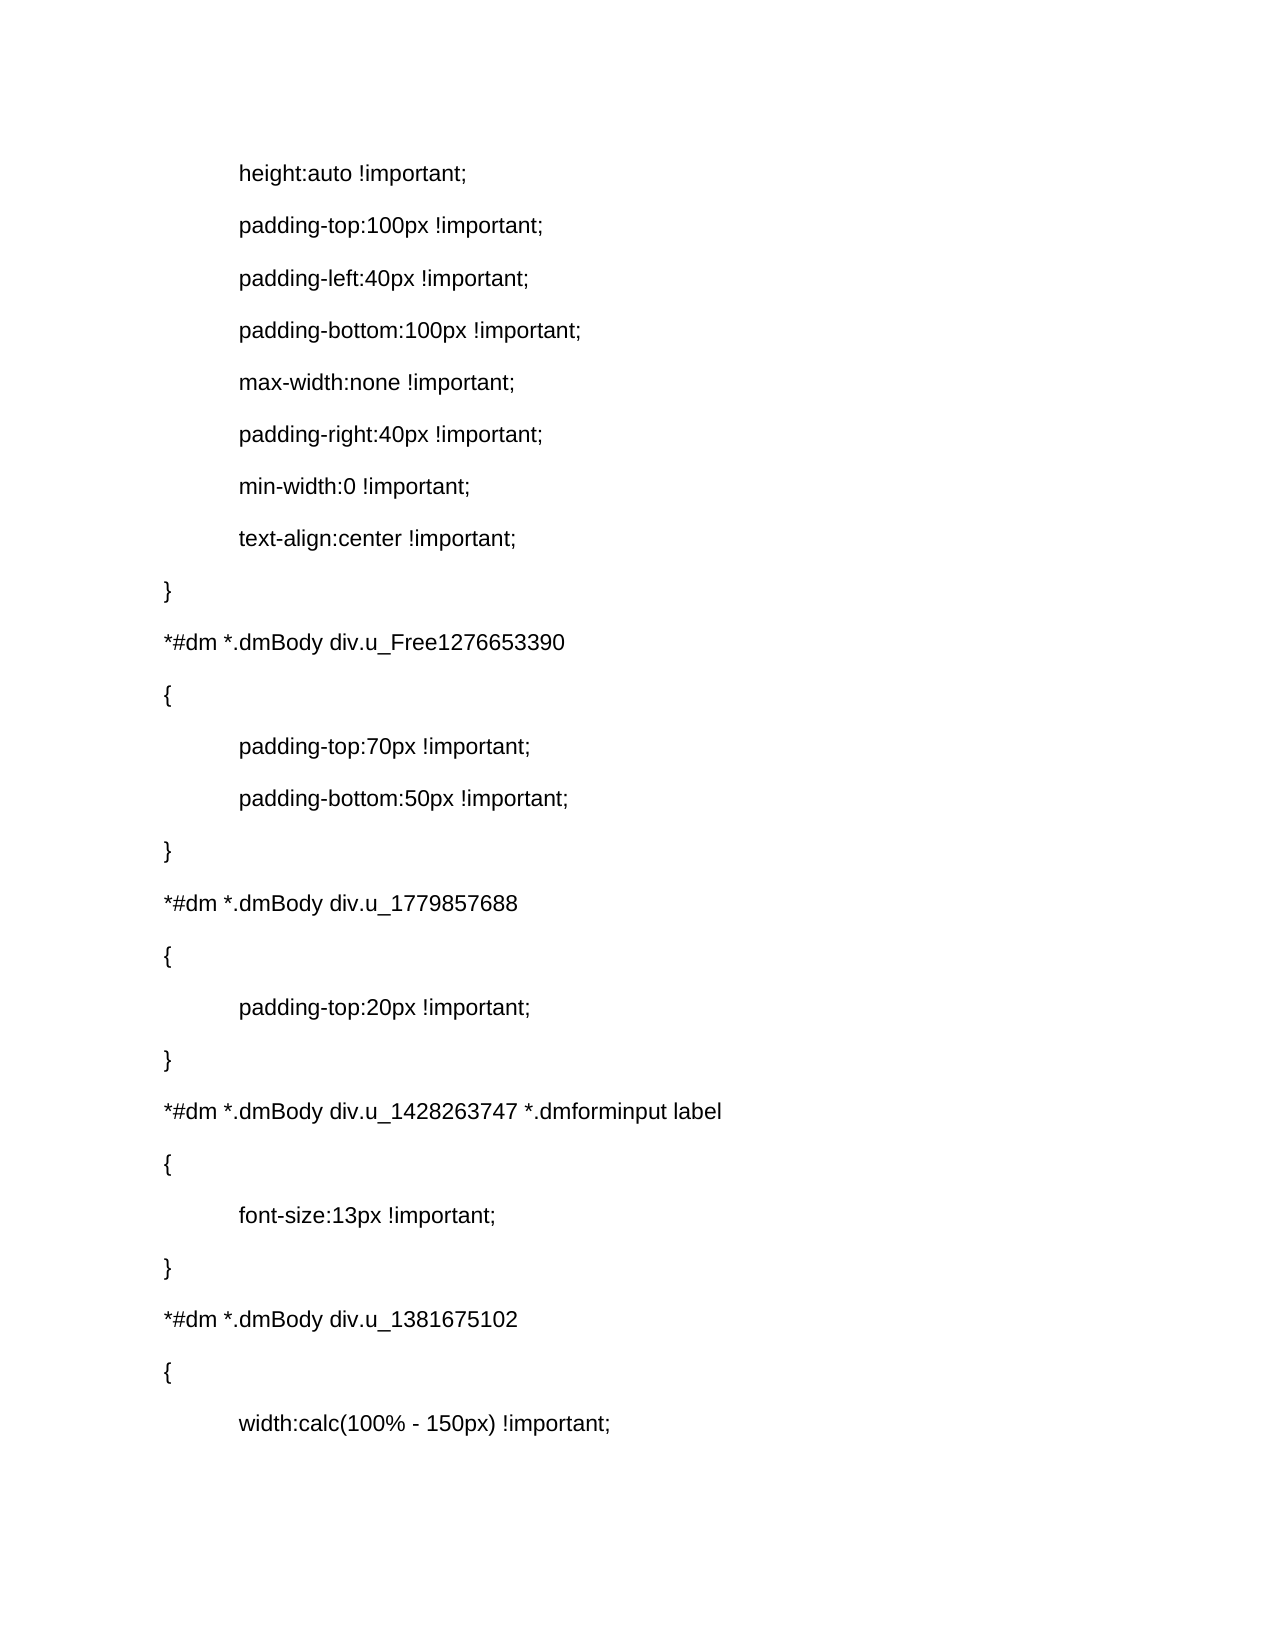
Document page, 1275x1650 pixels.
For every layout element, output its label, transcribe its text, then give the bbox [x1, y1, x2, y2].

table_cell padding-bottom:100px !important; [153, 306, 1125, 358]
table_cell padding-top:70px !important; [153, 723, 1125, 775]
table_cell { [153, 931, 1125, 983]
table_cell { [153, 671, 1125, 723]
table_cell } [153, 827, 1125, 879]
table_cell padding-top:20px !important; [153, 983, 1125, 1035]
table_cell padding-left:40px !important; [153, 254, 1125, 306]
table_cell padding-bottom:50px !important; [153, 775, 1125, 827]
table_cell width:calc(100% - 150px) !important; [153, 1400, 1125, 1452]
table_cell } [153, 1244, 1125, 1296]
table_cell font-size:13px !important; [153, 1192, 1125, 1244]
table_cell *#dm *.dmBody div.u_1428263747 *.dmforminput label [153, 1088, 1125, 1139]
table_cell text-align:center !important; [153, 515, 1125, 567]
table_cell padding-right:40px !important; [153, 410, 1125, 462]
table_cell } [153, 567, 1125, 619]
table_cell *#dm *.dmBody div.u_1381675102 [153, 1296, 1125, 1348]
table_cell max-width:none !important; [153, 358, 1125, 410]
table_cell *#dm *.dmBody div.u_Free1276653390 [153, 619, 1125, 671]
table_cell height:auto !important; [153, 150, 1125, 202]
table_cell { [153, 1140, 1125, 1192]
table_cell { [153, 1348, 1125, 1400]
table_cell *#dm *.dmBody div.u_1779857688 [153, 879, 1125, 931]
table_cell padding-top:100px !important; [153, 202, 1125, 254]
table_cell min-width:0 !important; [153, 463, 1125, 514]
table_cell } [153, 1035, 1125, 1087]
